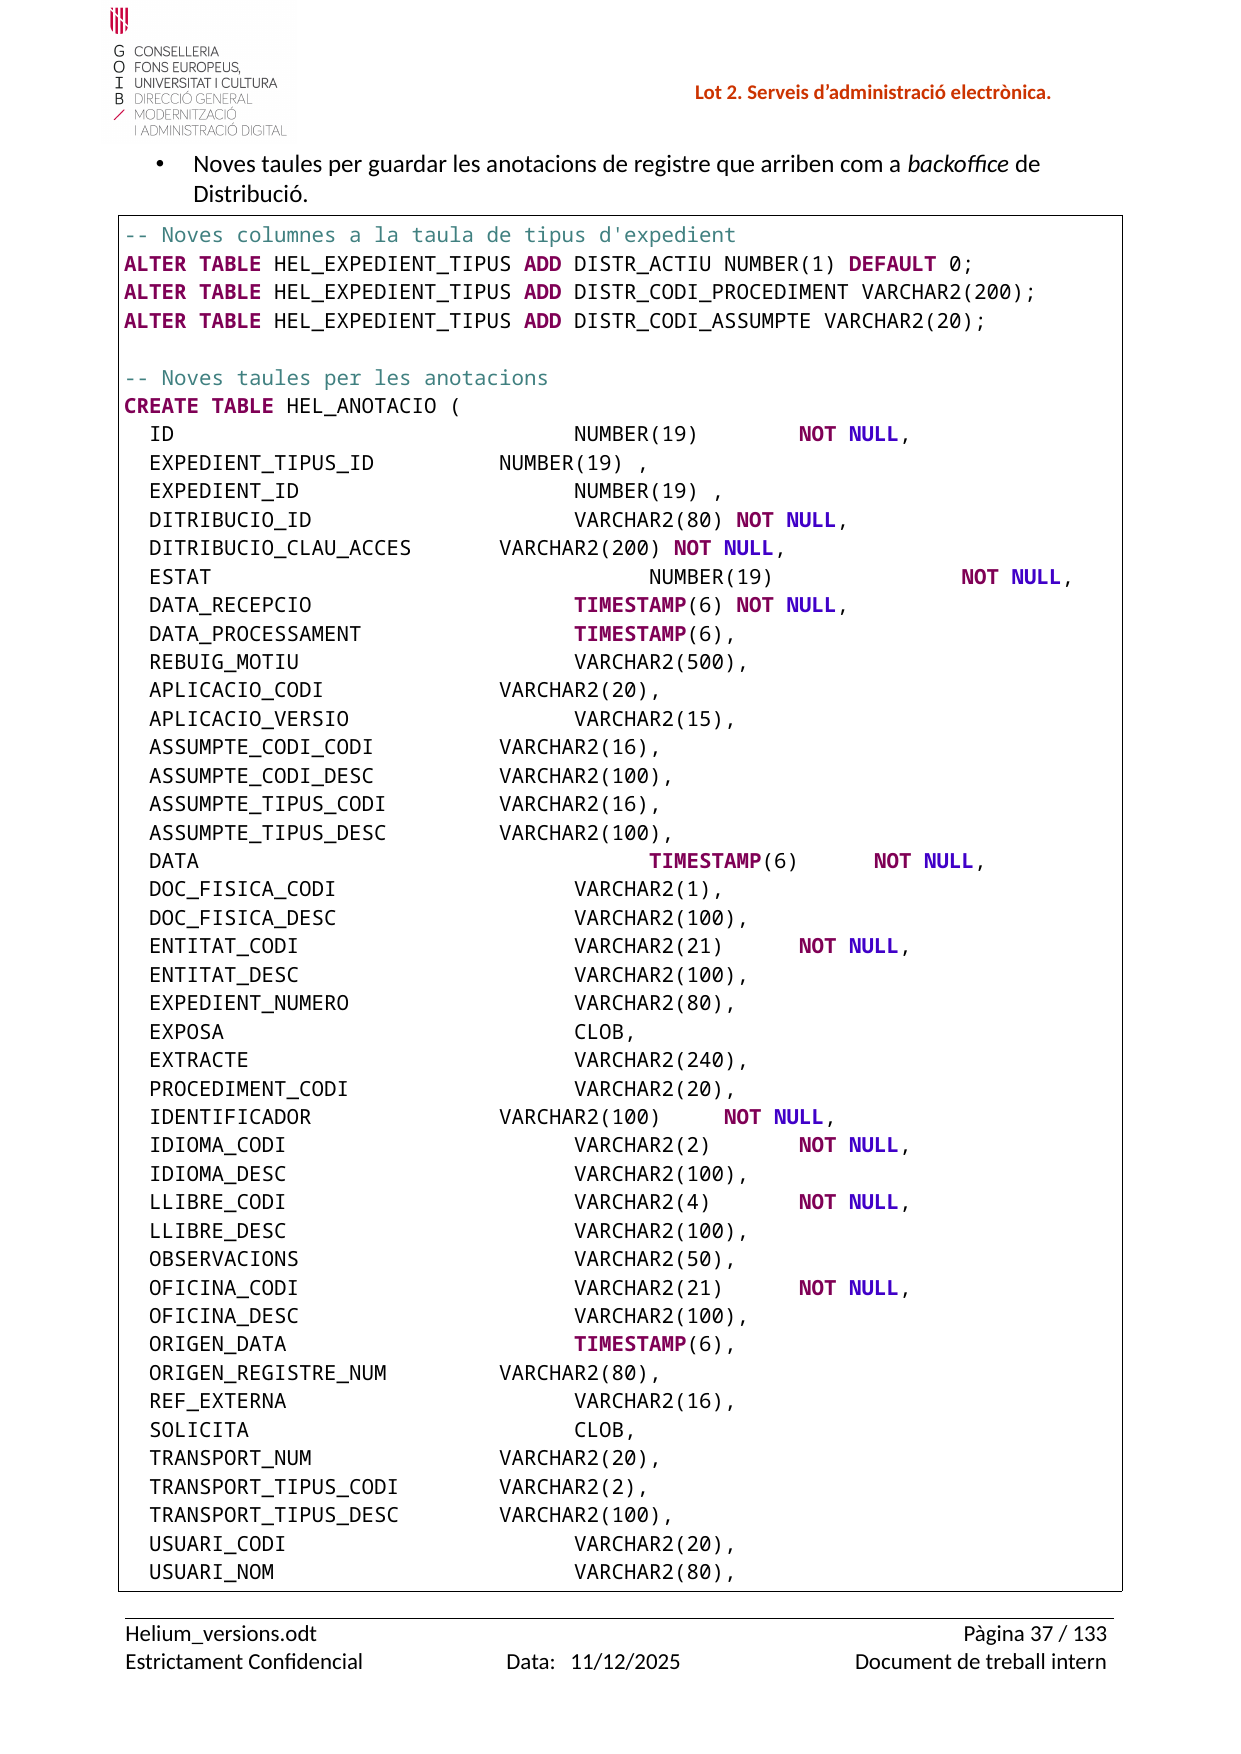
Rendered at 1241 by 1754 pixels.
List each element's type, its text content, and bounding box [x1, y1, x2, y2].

picture [100, 0, 297, 144]
table_header -- Noves columnes a la taula de tipus d'expedient ALTER TABLE HEL_EXPEDIENT_TIPUS ADD DISTR_ACTIU NUMBER(1) DEFAULT 0; ALTER TABLE HEL_EXPEDIENT_TIPUS ADD DISTR_CODI_PROCEDIMENT VARCHAR2(200); ALTER TABLE HEL_EXPEDIENT_TIPUS ADD DISTR_CODI_ASSUMPTE VARCHAR2(20); -- Noves taules per les anotacions CREATE TABLE HEL_ANOTACIO ( ID NUMBER(19) NOT NULL, EXPEDIENT_TIPUS_ID NUMBER(19) , EXPEDIENT_ID NUMBER(19) , DITRIBUCIO_ID VARCHAR2(80) NOT NULL, DITRIBUCIO_CLAU_ACCES VARCHAR2(200) NOT NULL, ESTAT NUMBER(19) NOT NULL, DATA_RECEPCIO TIMESTAMP(6) NOT NULL, DATA_PROCESSAMENT TIMESTAMP(6), REBUIG_MOTIU VARCHAR2(500), APLICACIO_CODI VARCHAR2(20), APLICACIO_VERSIO VARCHAR2(15), ASSUMPTE_CODI_CODI VARCHAR2(16), ASSUMPTE_CODI_DESC VARCHAR2(100), ASSUMPTE_TIPUS_CODI VARCHAR2(16), ASSUMPTE_TIPUS_DESC VARCHAR2(100), DATA TIMESTAMP(6) NOT NULL, DOC_FISICA_CODI VARCHAR2(1), DOC_FISICA_DESC VARCHAR2(100), ENTITAT_CODI VARCHAR2(21) NOT NULL, ENTITAT_DESC VARCHAR2(100), EXPEDIENT_NUMERO VARCHAR2(80), EXPOSA CLOB, EXTRACTE VARCHAR2(240), PROCEDIMENT_CODI VARCHAR2(20), IDENTIFICADOR VARCHAR2(100) NOT NULL, IDIOMA_CODI VARCHAR2(2) NOT NULL, IDIOMA_DESC VARCHAR2(100), LLIBRE_CODI VARCHAR2(4) NOT NULL, LLIBRE_DESC VARCHAR2(100), OBSERVACIONS VARCHAR2(50), OFICINA_CODI VARCHAR2(21) NOT NULL, OFICINA_DESC VARCHAR2(100), ORIGEN_DATA TIMESTAMP(6), ORIGEN_REGISTRE_NUM VARCHAR2(80), REF_EXTERNA VARCHAR2(16), SOLICITA CLOB, TRANSPORT_NUM VARCHAR2(20), TRANSPORT_TIPUS_CODI VARCHAR2(2), TRANSPORT_TIPUS_DESC VARCHAR2(100), USUARI_CODI VARCHAR2(20), USUARI_NOM VARCHAR2(80), [119, 216, 1122, 1591]
list Noves taules per guardar les anotacions de registre que arriben com a backoffice de Distribució. [156, 148, 1122, 209]
